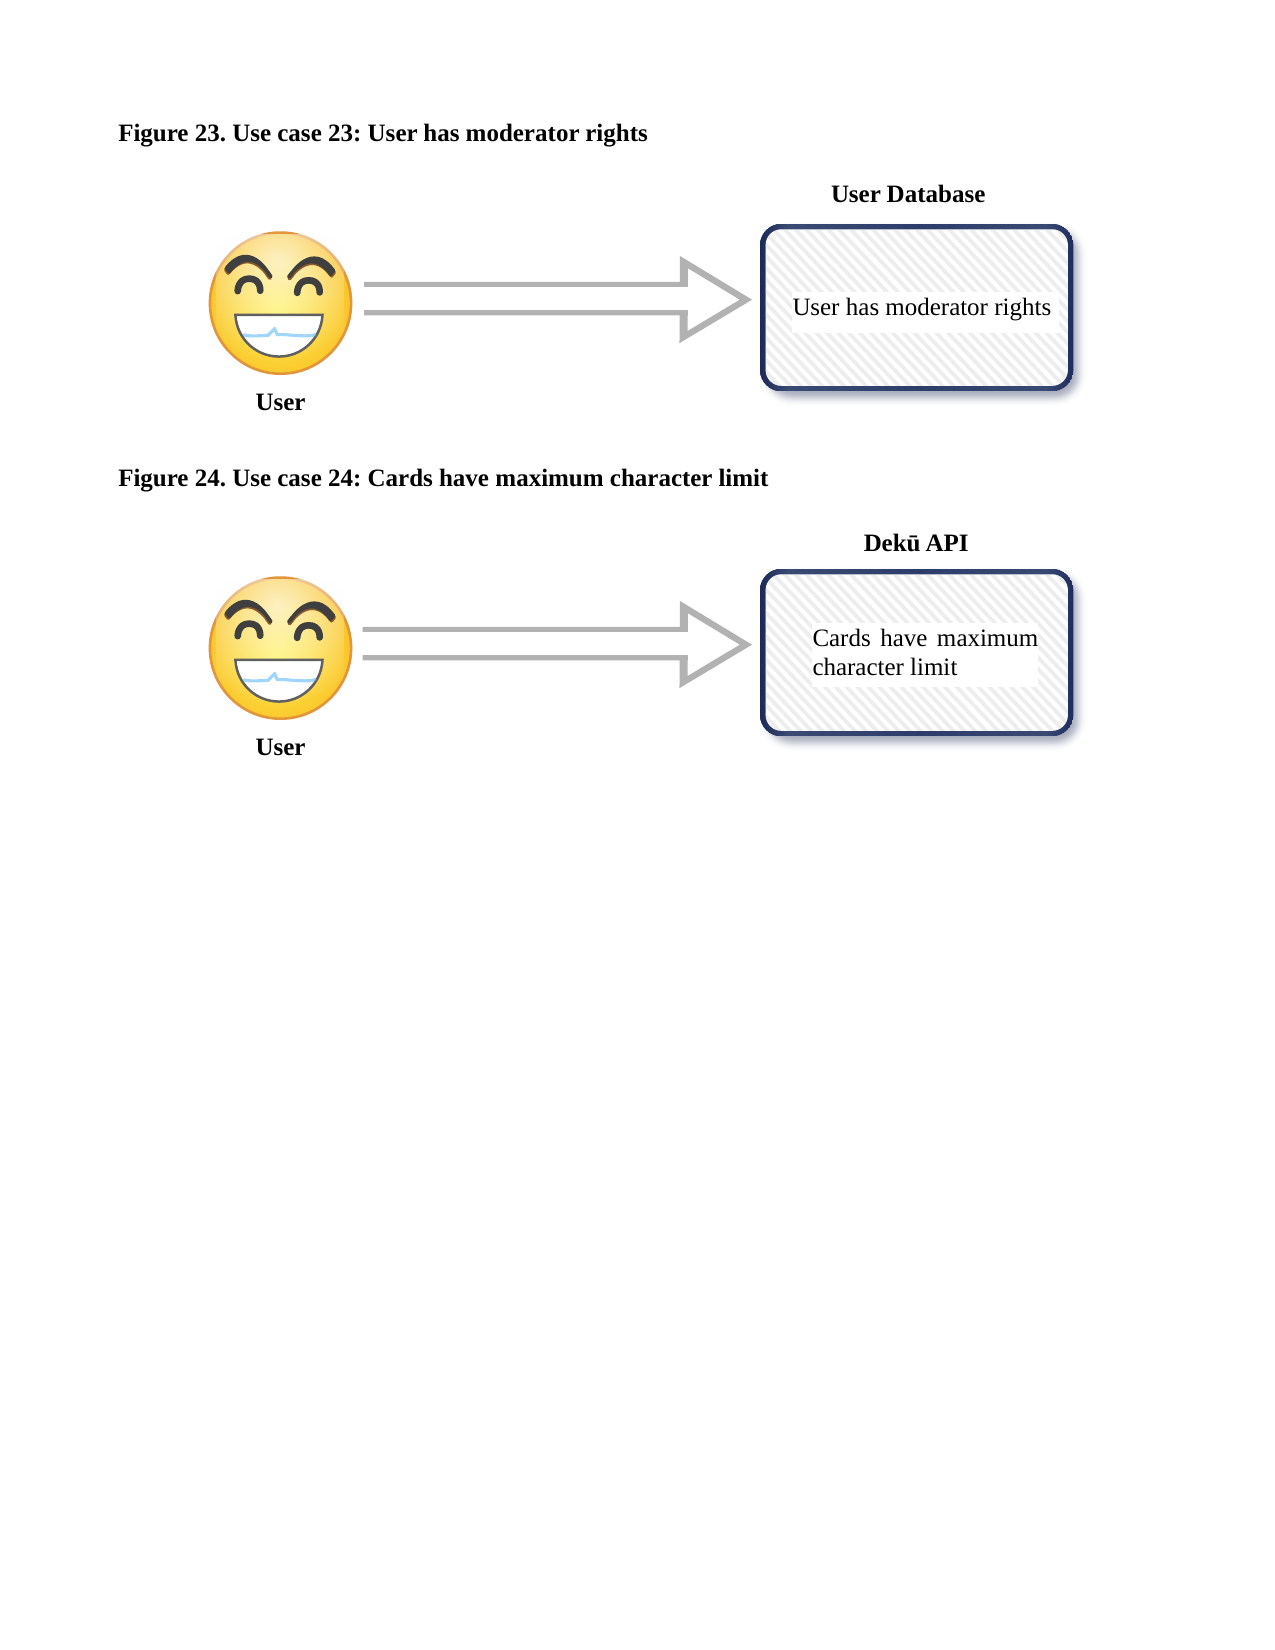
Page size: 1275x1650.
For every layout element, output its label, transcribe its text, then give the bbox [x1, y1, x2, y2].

table_cell [318, 579, 335, 600]
text User [196, 564, 364, 761]
table_cell [215, 579, 231, 616]
text Figure 24. Use case 24: Cards have maximum character limit [118, 463, 1157, 492]
text Cards have maximum character limit [812, 623, 1038, 681]
text Figure 23. Use case 23: User has moderator rights [118, 118, 1157, 147]
table_cell [215, 234, 231, 271]
text User has moderator rights [792, 292, 1059, 321]
text [196, 206, 364, 219]
table_cell [221, 579, 239, 606]
table_cell [318, 234, 335, 255]
text User [196, 219, 364, 416]
table_cell [221, 234, 239, 261]
table_cell [331, 582, 345, 614]
table_cell [331, 237, 345, 269]
text [196, 551, 364, 564]
text Dekū API [863, 528, 982, 557]
text User Database [831, 179, 1004, 208]
